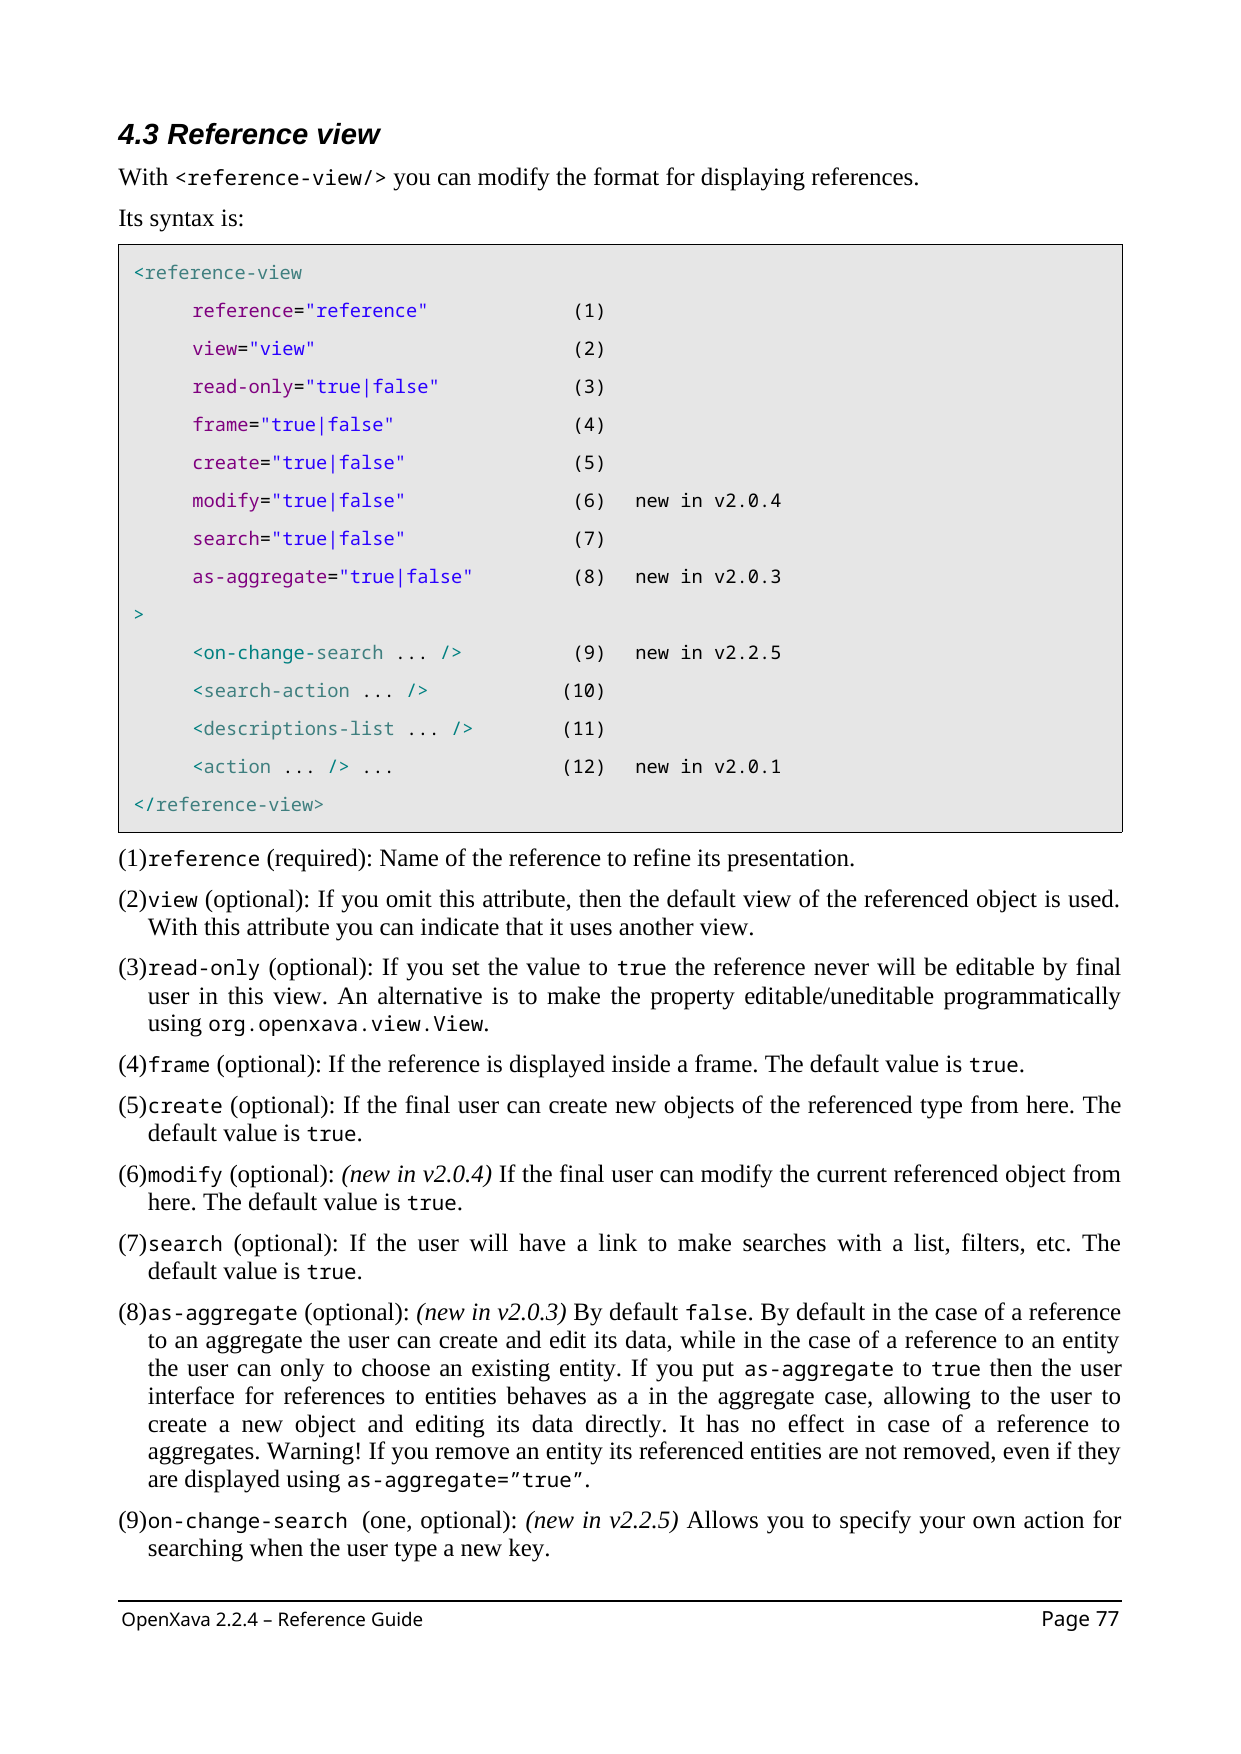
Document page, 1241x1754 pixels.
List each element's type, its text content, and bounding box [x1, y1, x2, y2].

list read-only (optional): If you set the value to true the reference never will be editable by final user in this view. An alternative is to make the property editable/uneditable programmatically using org.openxava.view.View. [118, 953, 1122, 1038]
text read-only="true|false" (3) [119, 358, 1122, 396]
text Its syntax is: [118, 204, 1122, 232]
text </reference-view> [119, 777, 1122, 832]
text <reference-view [119, 245, 1122, 282]
text as-aggregate="true|false" (8) new in v2.0.3 [119, 548, 1122, 586]
list reference (required): Name of the reference to refine its presentation. [118, 844, 1122, 873]
list search (optional): If the user will have a link to make searches with a list, filters, etc. The default value is true. [118, 1229, 1122, 1285]
list on-change-search (one, optional): (new in v2.2.5) Allows you to specify your own action for searching when the user type a new key. [118, 1506, 1122, 1562]
text With <reference-view/> you can modify the format for displaying references. [118, 163, 1122, 192]
text <action ... /> ... (12) new in v2.0.1 [119, 738, 1122, 777]
text view="view" (2) [119, 320, 1122, 358]
text reference="reference" (1) [119, 282, 1122, 320]
list modify (optional): (new in v2.0.4) If the final user can modify the current referenced object from here. The default value is true. [118, 1160, 1122, 1216]
list as-aggregate (optional): (new in v2.0.3) By default false. By default in the case of a reference to an aggregate the user can create and edit its data, while in the case of a reference to an entity the user can only to choose an existing entity. If you put as-aggregate to true then the user interface for references to entities behaves as a in the aggregate case, allowing to the user to create a new object and editing its data directly. It has no effect in case of a reference to aggregates. Warning! If you remove an entity its referenced entities are not removed, even if they are displayed using as-aggregate=”true”. [118, 1298, 1122, 1493]
text modify="true|false" (6) new in v2.0.4 [119, 472, 1122, 510]
text create="true|false" (5) [119, 434, 1122, 472]
list frame (optional): If the reference is displayed inside a frame. The default value is true. [118, 1050, 1122, 1078]
text <descriptions-list ... /> (11) [119, 701, 1122, 738]
text > [119, 586, 1122, 624]
subtitle Reference view [118, 118, 1122, 151]
text search="true|false" (7) [119, 510, 1122, 548]
text frame="true|false" (4) [119, 396, 1122, 434]
list create (optional): If the final user can create new objects of the referenced type from here. The default value is true. [118, 1091, 1122, 1147]
text <on-change-search ... /> (9) new in v2.2.5 [119, 624, 1122, 662]
text <search-action ... /> (10) [119, 662, 1122, 701]
list view (optional): If you omit this attribute, then the default view of the referenced object is used. With this attribute you can indicate that it uses another view. [118, 885, 1122, 941]
